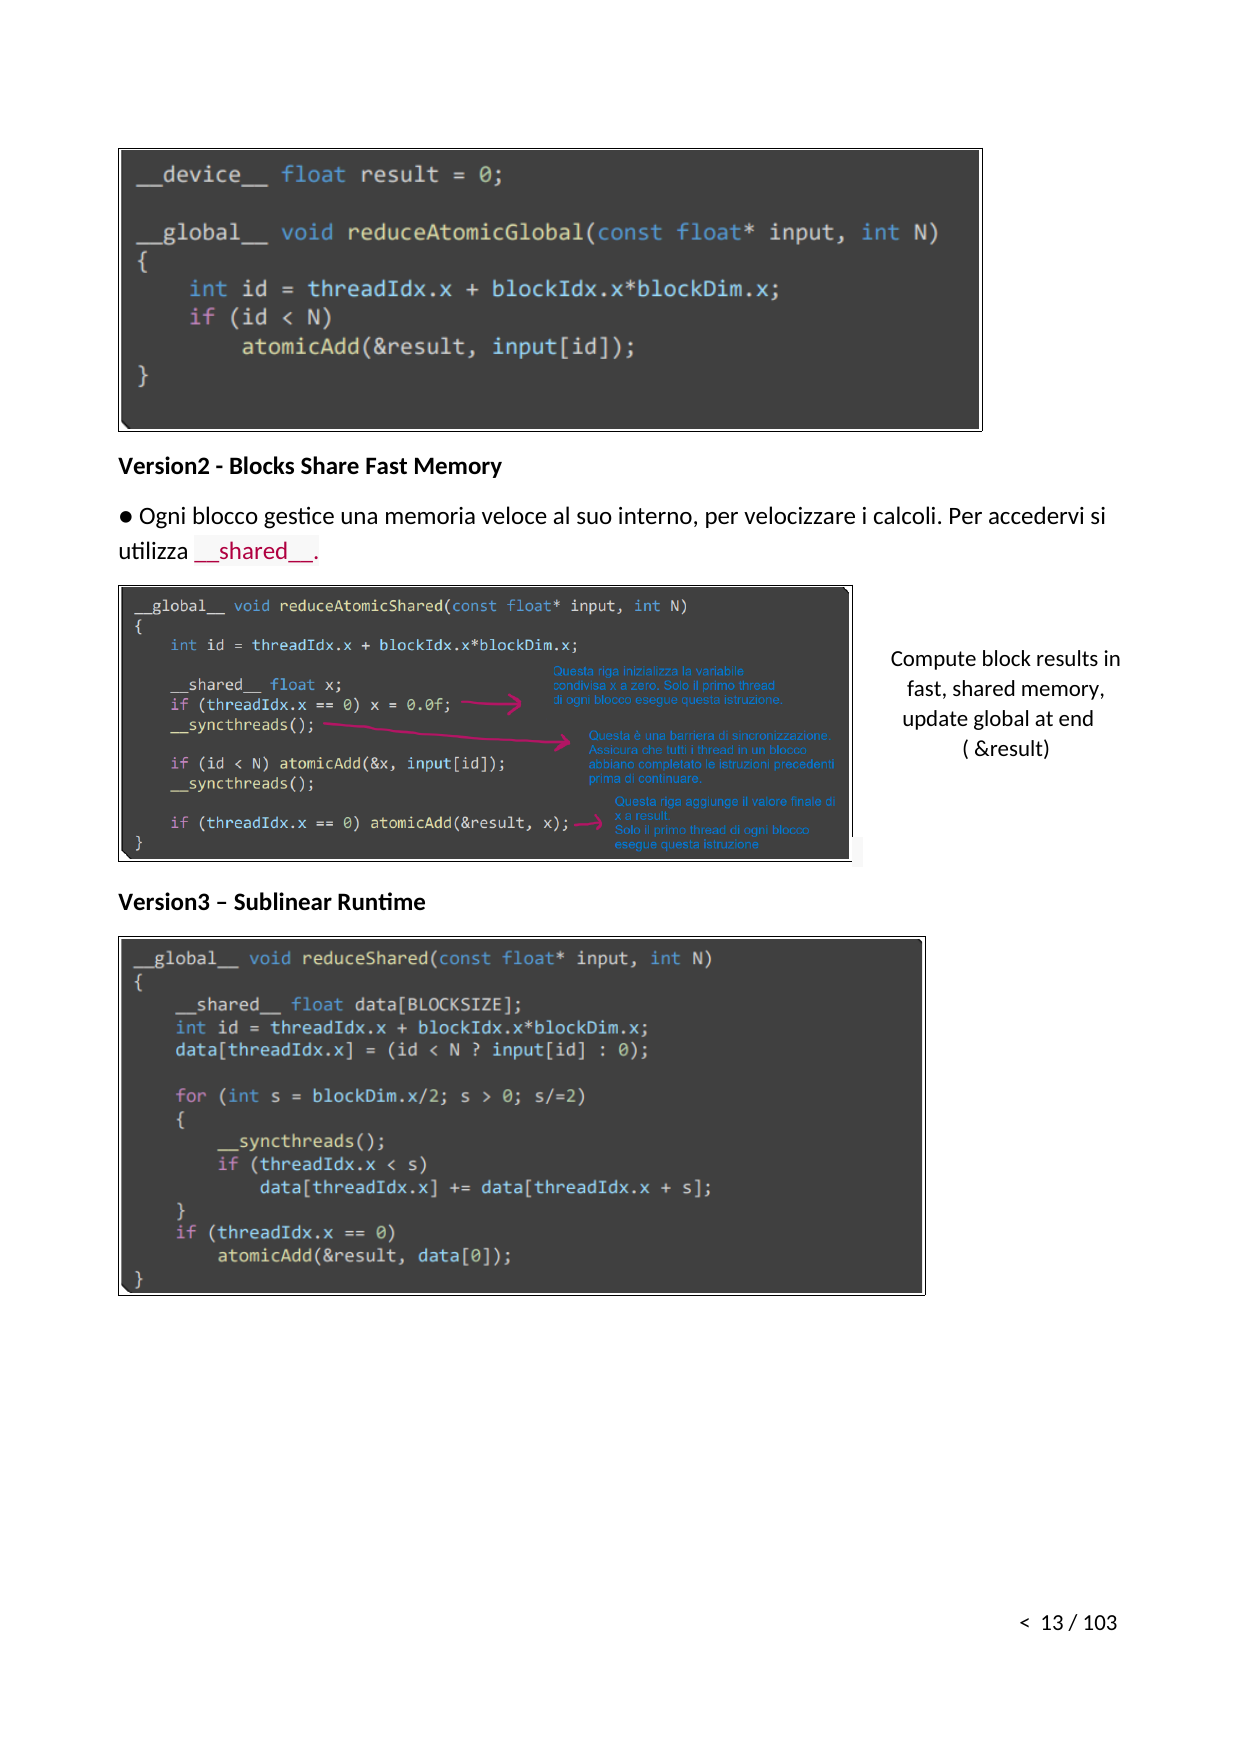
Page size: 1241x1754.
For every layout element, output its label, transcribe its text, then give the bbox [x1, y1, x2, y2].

picture [121, 939, 923, 1293]
text Version2 - Blocks Share Fast Memory [118, 450, 1122, 481]
picture [121, 587, 849, 859]
picture [121, 150, 979, 429]
text ● Ogni blocco gestice una memoria veloce al suo interno, per velocizzare i calcoli. Per accedervi si utilizza __shared__. [118, 500, 1122, 566]
text Version3 – Sublinear Runtime [118, 887, 1122, 917]
